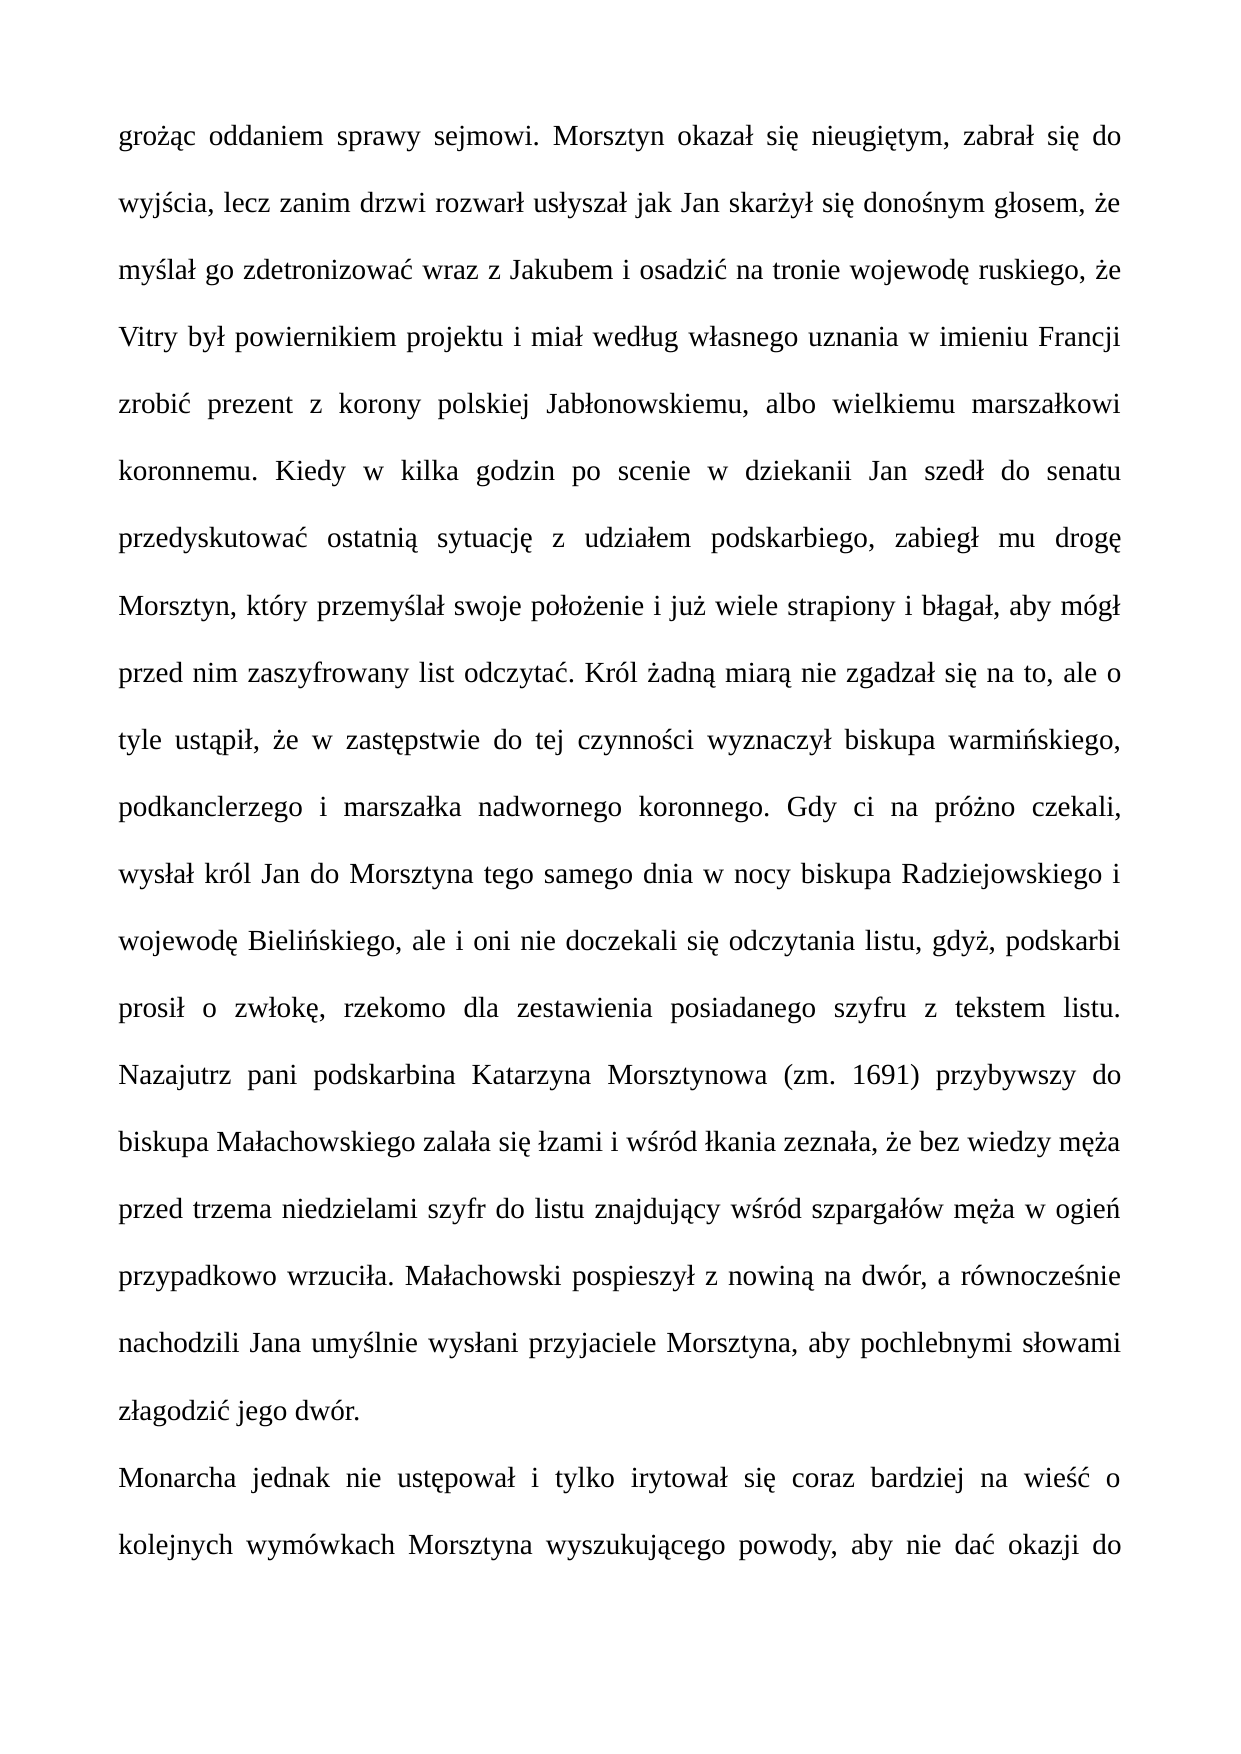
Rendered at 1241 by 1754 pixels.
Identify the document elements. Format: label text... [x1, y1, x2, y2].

text Monarcha jednak nie ustępował i tylko irytował się coraz bardziej na wieść o kolejnych wymówkach Morsztyna wyszukującego powody, aby nie dać okazji do [118, 1460, 1122, 1560]
text grożąc oddaniem sprawy sejmowi. Morsztyn okazał się nieugiętym, zabrał się do wyjścia, lecz zanim drzwi rozwarł usłyszał jak Jan skarżył się donośnym głosem, że myślał go zdetronizować wraz z Jakubem i osadzić na tronie wojewodę ruskiego, że Vitry był powiernikiem projektu i miał według własnego uznania w imieniu Francji zrobić prezent z korony polskiej Jabłonowskiemu, albo wielkiemu marszałkowi koronnemu. Kiedy w kilka godzin po scenie w dziekanii Jan szedł do senatu przedyskutować ostatnią sytuację z udziałem podskarbiego, zabiegł mu drogę Morsztyn, który przemyślał swoje położenie i już wiele strapiony i błagał, aby mógł przed nim zaszyfrowany list odczytać. Król żadną miarą nie zgadzał się na to, ale o tyle ustąpił, że w zastępstwie do tej czynności wyznaczył biskupa warmińskiego, podkanclerzego i marszałka nadwornego koronnego. Gdy ci na próżno czekali, wysłał król Jan do Morsztyna tego samego dnia w nocy biskupa Radziejowskiego i wojewodę Bielińskiego, ale i oni nie doczekali się odczytania listu, gdyż, podskarbi prosił o zwłokę, rzekomo dla zestawienia posiadanego szyfru z tekstem listu. Nazajutrz pani podskarbina Katarzyna Morsztynowa (zm. 1691) przybywszy do biskupa Małachowskiego zalała się łzami i wśród łkania zeznała, że bez wiedzy męża przed trzema niedzielami szyfr do listu znajdujący wśród szpargałów męża w ogień przypadkowo wrzuciła. Małachowski pospieszył z nowiną na dwór, a równocześnie nachodzili Jana umyślnie wysłani przyjaciele Morsztyna, aby pochlebnymi słowami złagodzić jego dwór. [118, 118, 1122, 1426]
